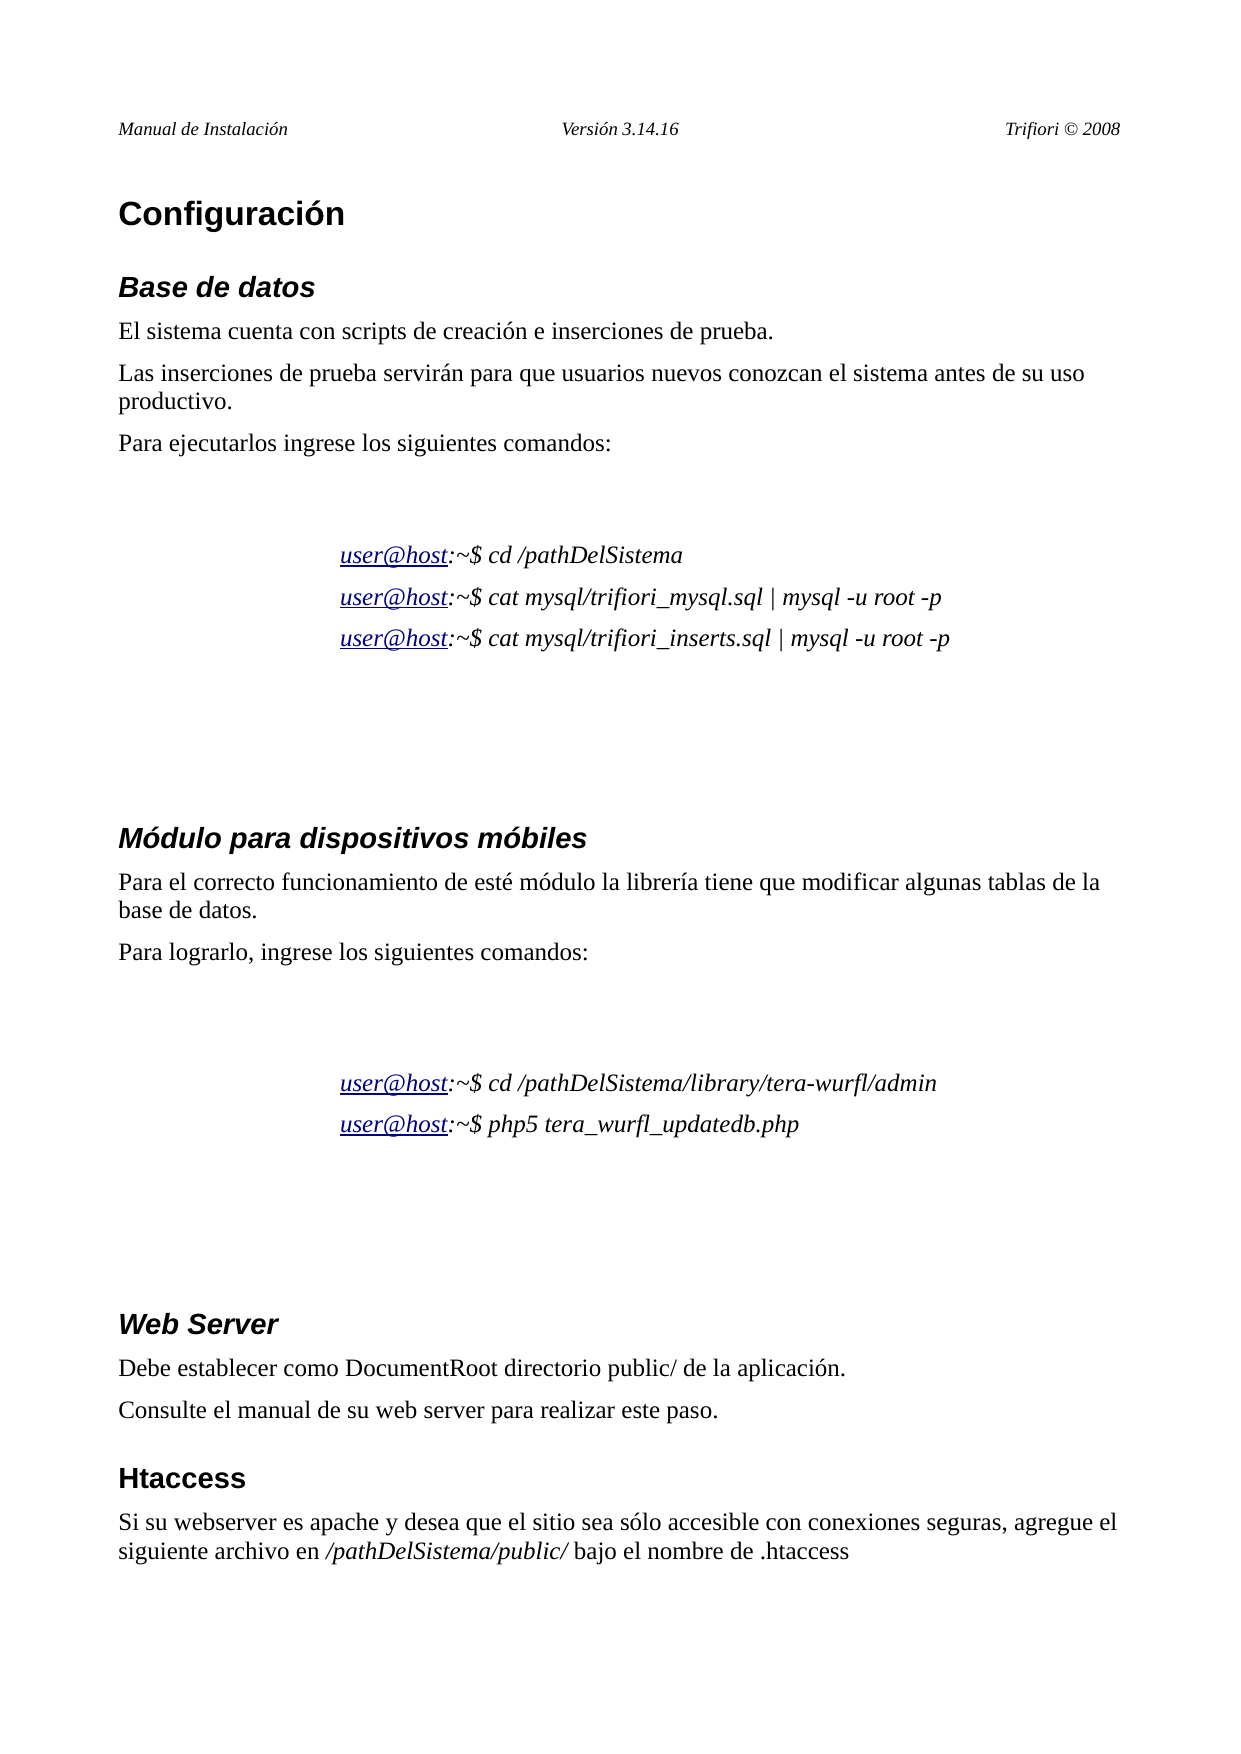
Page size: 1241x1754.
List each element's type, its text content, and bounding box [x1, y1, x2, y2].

subtitle Configuración [118, 194, 1122, 233]
text Para ejecutarlos ingrese los siguientes comandos: [118, 428, 1122, 456]
subtitle Base de datos [118, 270, 1122, 304]
text El sistema cuenta con scripts de creación e inserciones de prueba. [118, 316, 1122, 345]
text user@host:~$ cd /pathDelSistema [340, 540, 1122, 569]
text Debe establecer como DocumentRoot directorio public/ de la aplicación. [118, 1353, 1122, 1382]
text Si su webserver es apache y desea que el sitio sea sólo accesible con conexiones seguras, agregue el siguiente archivo en /pathDelSistema/public/ bajo el nombre de .htaccess [118, 1507, 1122, 1564]
text user@host:~$ cat mysql/trifiori_inserts.sql | mysql -u root -p [340, 623, 1122, 652]
text Para lograrlo, ingrese los siguientes comandos: [118, 937, 1122, 966]
text Para el correcto funcionamiento de esté módulo la librería tiene que modificar algunas tablas de la base de datos. [118, 867, 1122, 924]
text user@host:~$ cd /pathDelSistema/library/tera-wurfl/admin [340, 1068, 1122, 1097]
subtitle Htaccess [118, 1461, 1122, 1494]
text user@host:~$ php5 tera_wurfl_updatedb.php [340, 1109, 1122, 1138]
subtitle Web Server [118, 1307, 1122, 1341]
subtitle Módulo para dispositivos móbiles [118, 821, 1122, 854]
text Consulte el manual de su web server para realizar este paso. [118, 1395, 1122, 1423]
text Las inserciones de prueba servirán para que usuarios nuevos conozcan el sistema antes de su uso productivo. [118, 358, 1122, 415]
text user@host:~$ cat mysql/trifiori_mysql.sql | mysql -u root -p [340, 582, 1122, 610]
